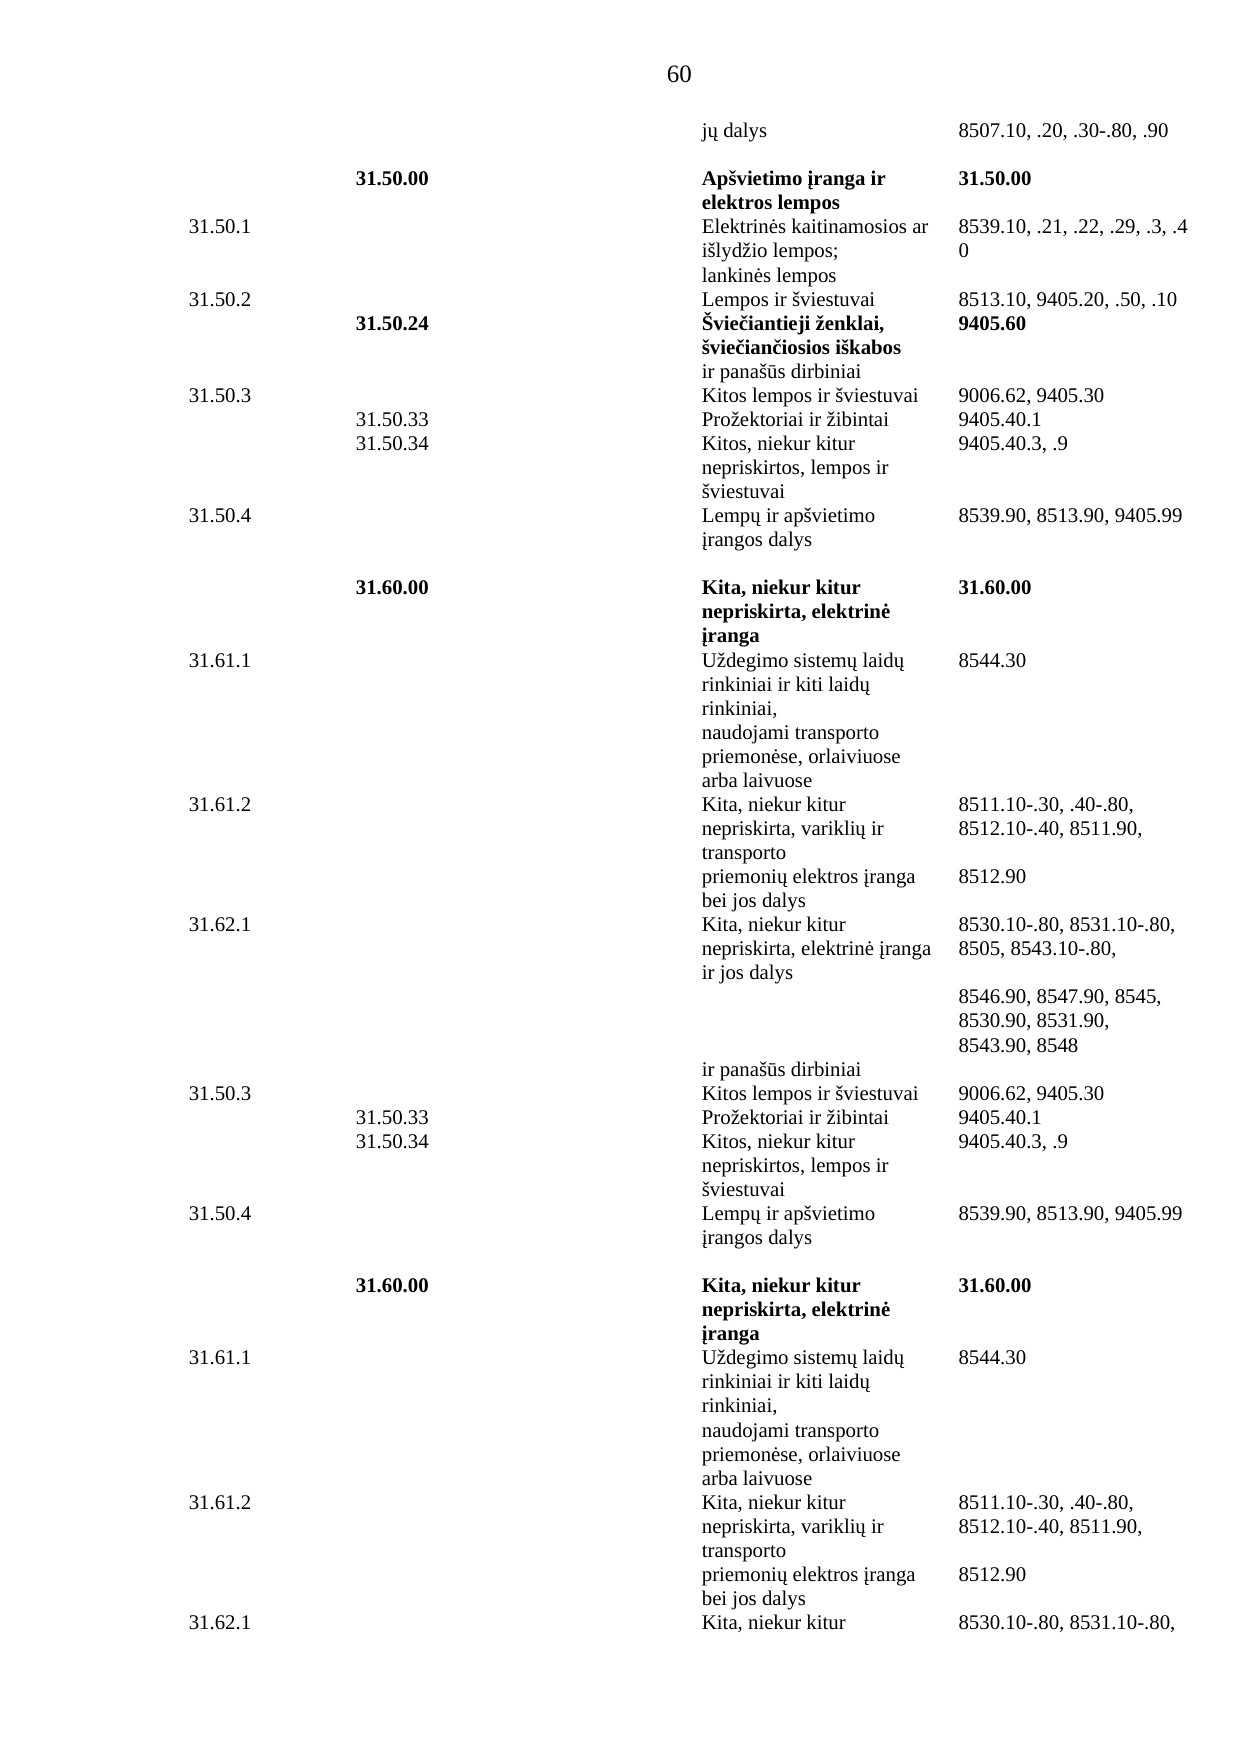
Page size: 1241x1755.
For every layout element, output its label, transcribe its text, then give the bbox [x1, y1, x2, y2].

table_cell 31.50.3 [177, 1081, 344, 1105]
table_cell [344, 912, 690, 984]
table_cell Šviečiantieji ženklai, šviečiančiosios iškabos [690, 311, 947, 359]
table_cell 31.62.1 [177, 912, 344, 984]
table_cell 31.50.33 [344, 407, 690, 431]
table_cell [177, 1249, 344, 1273]
table_cell [177, 142, 344, 166]
table_cell [947, 1418, 1204, 1466]
table_cell Apšvietimo įranga ir elektros lempos [690, 166, 947, 214]
table_cell Kitos, niekur kitur nepriskirtos, lempos ir šviestuvai [690, 431, 947, 503]
table_cell [690, 551, 947, 575]
table_cell Kita, niekur kitur nepriskirta, elektrinė įranga ir jos dalys [690, 912, 947, 984]
table_cell [344, 551, 690, 575]
table_cell [344, 142, 690, 166]
table_cell [177, 431, 344, 503]
table_cell arba laivuose [690, 768, 947, 792]
table_cell 31.50.34 [344, 1129, 690, 1201]
table_cell [690, 1033, 947, 1057]
table_cell [177, 1562, 344, 1610]
table_cell naudojami transporto priemonėse, orlaiviuose [690, 720, 947, 768]
table_cell [344, 984, 690, 1032]
table_cell 31.50.33 [344, 1105, 690, 1129]
table_cell 9405.40.3, .9 [947, 1129, 1204, 1201]
table_cell 31.60.00 [344, 575, 690, 647]
table_cell [177, 1057, 344, 1081]
table_cell [177, 1033, 344, 1057]
table_cell [947, 359, 1204, 383]
table_cell [947, 263, 1204, 287]
table_cell [344, 214, 690, 262]
table_cell [947, 720, 1204, 768]
table_cell 8544.30 [947, 1345, 1204, 1417]
table_cell [177, 166, 344, 214]
table_cell 8513.10, 9405.20, .50, .10 [947, 287, 1204, 311]
table_cell [177, 575, 344, 647]
table_cell Elektrinės kaitinamosios ar išlydžio lempos; [690, 214, 947, 262]
table_cell ir panašūs dirbiniai [690, 1057, 947, 1081]
table_cell Lempų ir apšvietimo įrangos dalys [690, 503, 947, 551]
table_cell 9405.40.3, .9 [947, 431, 1204, 503]
table_cell 8512.90 [947, 864, 1204, 912]
table_cell 8543.90, 8548 [947, 1033, 1204, 1057]
table_cell 9405.60 [947, 311, 1204, 359]
table_cell Uždegimo sistemų laidų rinkiniai ir kiti laidų rinkiniai, [690, 648, 947, 720]
table_cell [177, 1418, 344, 1466]
table_cell [344, 1081, 690, 1105]
table_cell 31.50.34 [344, 431, 690, 503]
table_cell 8539.10, .21, .22, .29, .3, .40 [947, 214, 1204, 262]
table_cell 31.60.00 [947, 1273, 1204, 1345]
table_cell [177, 407, 344, 431]
table_cell 31.50.2 [177, 287, 344, 311]
table_cell jų dalys [690, 118, 947, 142]
table_cell Kitos, niekur kitur nepriskirtos, lempos ir šviestuvai [690, 1129, 947, 1201]
table_cell [344, 118, 690, 142]
table_cell 8512.90 [947, 1562, 1204, 1610]
table_cell 31.60.00 [947, 575, 1204, 647]
table_cell [177, 1466, 344, 1490]
table_cell Kita, niekur kitur nepriskirta, variklių ir transporto [690, 792, 947, 864]
table_cell 8546.90, 8547.90, 8545, 8530.90, 8531.90, [947, 984, 1204, 1032]
table_cell [177, 864, 344, 912]
table_cell Kita, niekur kitur [690, 1610, 947, 1634]
table_cell 31.61.1 [177, 648, 344, 720]
table_cell [344, 359, 690, 383]
table_cell Kita, niekur kitur nepriskirta, elektrinė įranga [690, 575, 947, 647]
table_cell 31.50.24 [344, 311, 690, 359]
table_cell Uždegimo sistemų laidų rinkiniai ir kiti laidų rinkiniai, [690, 1345, 947, 1417]
table_cell [177, 551, 344, 575]
table_cell [177, 768, 344, 792]
table_cell 31.50.4 [177, 503, 344, 551]
table_cell [344, 1345, 690, 1417]
table_cell Prožektoriai ir žibintai [690, 407, 947, 431]
table_cell 8511.10-.30, .40-.80, 8512.10-.40, 8511.90, [947, 1490, 1204, 1562]
table_cell [177, 311, 344, 359]
table_cell naudojami transporto priemonėse, orlaiviuose [690, 1418, 947, 1466]
table_cell [344, 792, 690, 864]
table_cell 31.61.2 [177, 1490, 344, 1562]
table_cell Prožektoriai ir žibintai [690, 1105, 947, 1129]
table_cell 31.62.1 [177, 1610, 344, 1634]
table_cell [344, 1418, 690, 1466]
table_cell 8507.10, .20, .30-.80, .90 [947, 118, 1204, 142]
table_cell [690, 984, 947, 1032]
table_cell [344, 1562, 690, 1610]
table_cell 8544.30 [947, 648, 1204, 720]
table_cell 8539.90, 8513.90, 9405.99 [947, 1201, 1204, 1249]
table_cell [344, 263, 690, 287]
table_cell [344, 1610, 690, 1634]
table_cell 8539.90, 8513.90, 9405.99 [947, 503, 1204, 551]
table_cell Lempos ir šviestuvai [690, 287, 947, 311]
table_cell [344, 1466, 690, 1490]
table_cell [344, 768, 690, 792]
table_cell 31.50.3 [177, 383, 344, 407]
table_cell [947, 142, 1204, 166]
table_cell [177, 1105, 344, 1129]
table_cell 31.50.4 [177, 1201, 344, 1249]
table_cell 8511.10-.30, .40-.80, 8512.10-.40, 8511.90, [947, 792, 1204, 864]
table_cell [344, 383, 690, 407]
table_cell [177, 984, 344, 1032]
table_cell [947, 1249, 1204, 1273]
table_cell 8530.10-.80, 8531.10-.80, 8505, 8543.10-.80, [947, 912, 1204, 984]
table_cell [344, 1490, 690, 1562]
table_cell priemonių elektros įranga bei jos dalys [690, 1562, 947, 1610]
table_cell 31.60.00 [344, 1273, 690, 1345]
table_cell Kita, niekur kitur nepriskirta, elektrinė įranga [690, 1273, 947, 1345]
table_cell arba laivuose [690, 1466, 947, 1490]
table_cell [344, 1201, 690, 1249]
table_cell [947, 1057, 1204, 1081]
table_cell [177, 720, 344, 768]
table_cell [690, 1249, 947, 1273]
table_cell Kita, niekur kitur nepriskirta, variklių ir transporto [690, 1490, 947, 1562]
table_cell [177, 1273, 344, 1345]
table_cell [177, 1129, 344, 1201]
table_cell 31.50.1 [177, 214, 344, 262]
table_cell Lempų ir apšvietimo įrangos dalys [690, 1201, 947, 1249]
table_cell 9405.40.1 [947, 407, 1204, 431]
table_cell 8530.10-.80, 8531.10-.80, [947, 1610, 1204, 1634]
table_cell [947, 551, 1204, 575]
table_cell [690, 142, 947, 166]
table_cell priemonių elektros įranga bei jos dalys [690, 864, 947, 912]
table_cell Kitos lempos ir šviestuvai [690, 1081, 947, 1105]
table_cell [177, 118, 344, 142]
table_cell [344, 720, 690, 768]
table_cell [177, 359, 344, 383]
table_cell 9006.62, 9405.30 [947, 1081, 1204, 1105]
table_cell [344, 1249, 690, 1273]
table_cell 31.50.00 [344, 166, 690, 214]
table_cell [344, 1057, 690, 1081]
table_cell Kitos lempos ir šviestuvai [690, 383, 947, 407]
table_cell lankinės lempos [690, 263, 947, 287]
table_cell 9405.40.1 [947, 1105, 1204, 1129]
table_cell [947, 1466, 1204, 1490]
table_cell [177, 263, 344, 287]
table_cell 31.61.2 [177, 792, 344, 864]
table_cell 31.61.1 [177, 1345, 344, 1417]
table_cell [344, 648, 690, 720]
table_cell [344, 1033, 690, 1057]
table_cell ir panašūs dirbiniai [690, 359, 947, 383]
table_cell [344, 503, 690, 551]
table_cell [344, 864, 690, 912]
table_cell 31.50.00 [947, 166, 1204, 214]
table_cell 9006.62, 9405.30 [947, 383, 1204, 407]
table_cell [947, 768, 1204, 792]
table_cell [344, 287, 690, 311]
